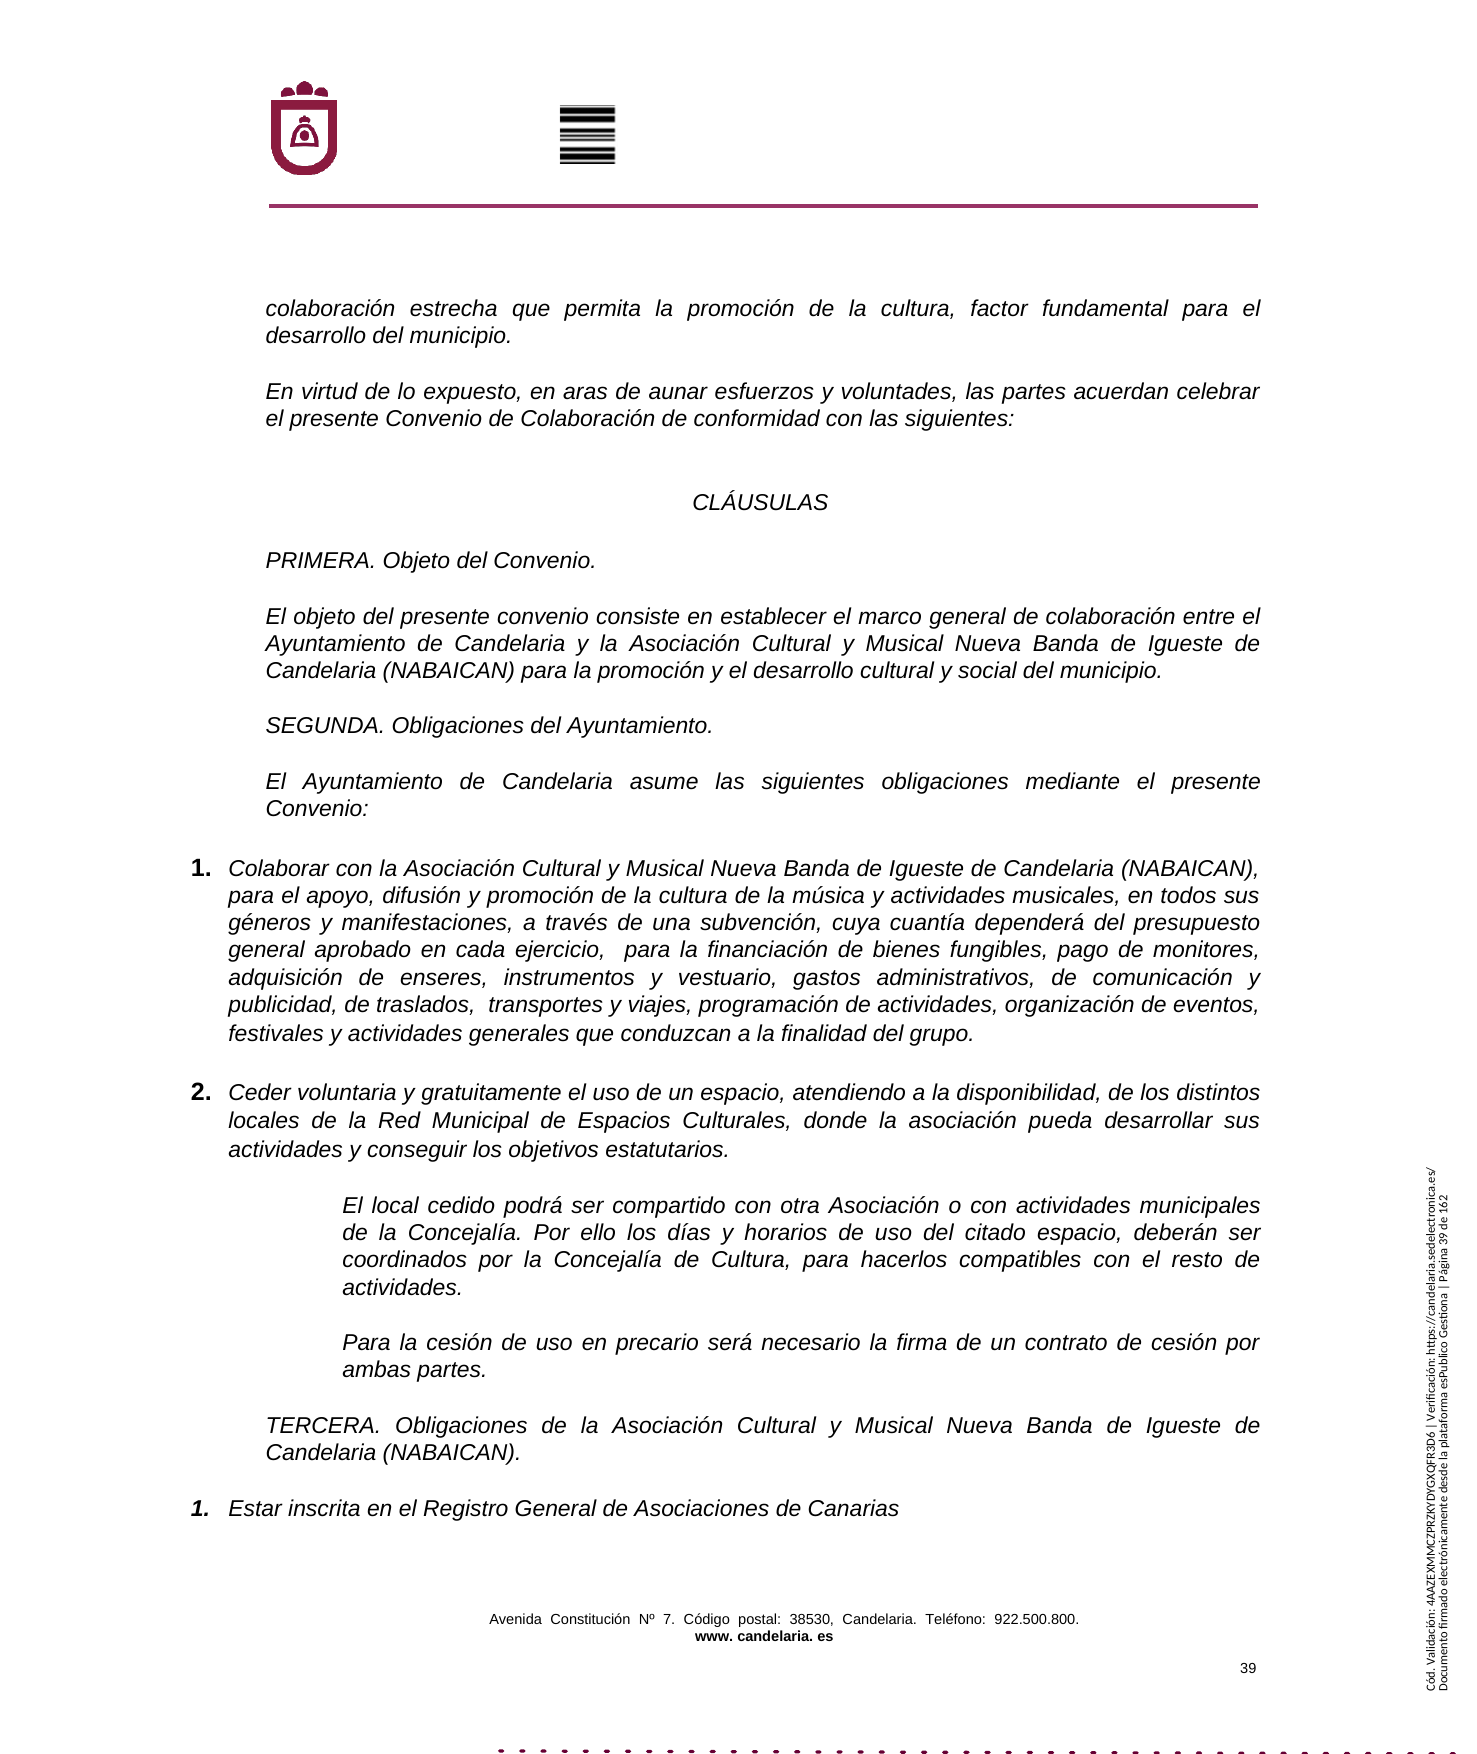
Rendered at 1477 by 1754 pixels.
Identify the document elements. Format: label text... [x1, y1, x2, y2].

text El local cedido podrá ser compartido con otra Asociación o con actividades municipales de la Concejalía. Por ello los días y horarios de uso del citado espacio, deberán ser coordinados por la Concejalía de Cultura, para hacerlos compatibles con el resto de actividades. [342, 1192, 1263, 1300]
text SEGUNDA. Obligaciones del Ayuntamiento. [265, 712, 1263, 739]
text Para la cesión de uso en precario será necesario la firma de un contrato de cesión por ambas partes. [342, 1329, 1263, 1383]
text El Ayuntamiento de Candelaria asume las siguientes obligaciones mediante el presente Convenio: [265, 768, 1263, 822]
list Colaborar con la Asociación Cultural y Musical Nueva Banda de Igueste de Candelaria (NABAICAN), para el apoyo, difusión y promoción de la cultura de la música y actividades musicales, en todos sus géneros y manifestaciones, a través de una subvención, cuya cuantía dependerá del presupuesto general aprobado en cada ejercicio, para la financiación de bienes fungibles, pago de monitores, adquisición de enseres, instrumentos y vestuario, gastos administrativos, de comunicación y publicidad, de traslados, transportes y viajes, programación de actividades, organización de eventos, festivales y actividades generales que conduzcan a la finalidad del grupo. [191, 853, 1263, 1046]
text TERCERA. Obligaciones de la Asociación Cultural y Musical Nueva Banda de Igueste de Candelaria (NABAICAN). [265, 1412, 1263, 1466]
text PRIMERA. Objeto del Convenio. [265, 547, 1263, 573]
list Estar inscrita en el Registro General de Asociaciones de Canarias [191, 1495, 1263, 1521]
text En virtud de lo expuesto, en aras de aunar esfuerzos y voluntades, las partes acuerdan celebrar el presente Convenio de Colaboración de conformidad con las siguientes: [265, 378, 1263, 432]
text colaboración estrecha que permita la promoción de la cultura, factor fundamental para el desarrollo del municipio. [265, 295, 1263, 349]
text El objeto del presente convenio consiste en establecer el marco general de colaboración entre el Ayuntamiento de Candelaria y la Asociación Cultural y Musical Nueva Banda de Igueste de Candelaria (NABAICAN) para la promoción y el desarrollo cultural y social del municipio. [265, 603, 1263, 683]
text CLÁUSULAS [286, 489, 1243, 516]
list Ceder voluntaria y gratuitamente el uso de un espacio, atendiendo a la disponibilidad, de los distintos locales de la Red Municipal de Espacios Culturales, donde la asociación pueda desarrollar sus actividades y conseguir los objetivos estatutarios. [191, 1077, 1263, 1163]
